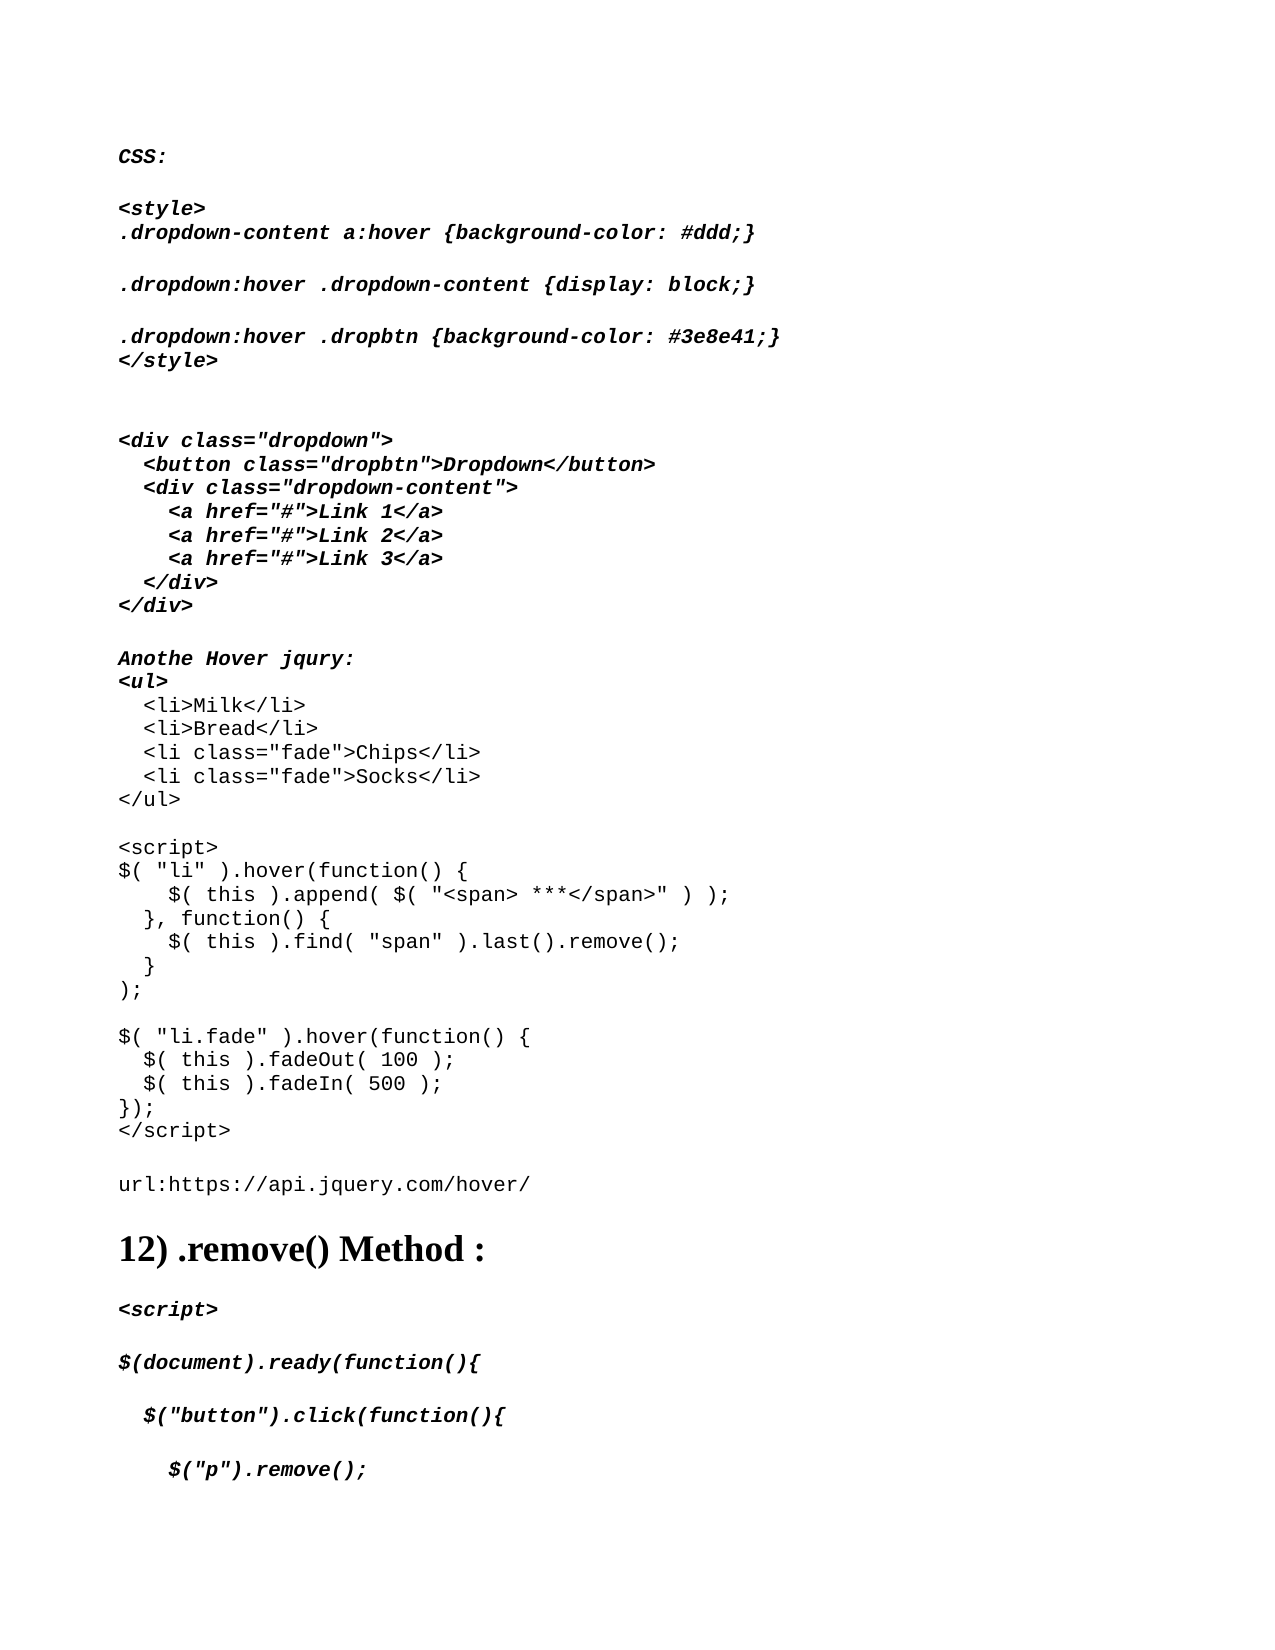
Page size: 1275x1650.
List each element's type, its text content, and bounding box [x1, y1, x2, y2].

text $( "li" ).hover(function() { [118, 860, 1157, 884]
text .dropdown:hover .dropdown-content {display: block;} [118, 274, 1157, 298]
text }); [118, 1097, 1157, 1120]
text <div class="dropdown-content"> [118, 477, 1157, 501]
text $( "li.fade" ).hover(function() { [118, 1026, 1157, 1049]
text $("p").remove(); [118, 1459, 1157, 1482]
text </div> [118, 572, 1157, 596]
text <ul> [118, 671, 1157, 695]
text } [118, 955, 1157, 978]
text $(document).ready(function(){ [118, 1352, 1157, 1376]
text $( this ).find( "span" ).last().remove(); [118, 931, 1157, 955]
text <a href="#">Link 3</a> [118, 548, 1157, 572]
text <button class="dropbtn">Dropdown</button> [118, 454, 1157, 477]
text $( this ).append( $( "<span> ***</span>" ) ); [118, 884, 1157, 908]
text <div class="dropdown"> [118, 430, 1157, 454]
text <li>Milk</li> [118, 695, 1157, 718]
text </script> [118, 1120, 1157, 1144]
text </div> [118, 596, 1157, 619]
text <li class="fade">Chips</li> [118, 742, 1157, 766]
text .dropdown:hover .dropbtn {background-color: #3e8e41;} [118, 326, 1157, 350]
text <style> [118, 198, 1157, 222]
text </style> [118, 350, 1157, 373]
text $( this ).fadeOut( 100 ); [118, 1049, 1157, 1073]
text CSS: [118, 146, 1157, 170]
text .dropdown-content a:hover {background-color: #ddd;} [118, 222, 1157, 246]
text 12) .remove() Method : [118, 1227, 1157, 1270]
text </ul> [118, 789, 1157, 813]
text <li>Bread</li> [118, 718, 1157, 742]
text <a href="#">Link 2</a> [118, 524, 1157, 548]
text ); [118, 978, 1157, 1002]
text }, function() { [118, 908, 1157, 931]
text Anothe Hover jqury: [118, 647, 1157, 671]
text <li class="fade">Socks</li> [118, 766, 1157, 789]
text $("button").click(function(){ [118, 1406, 1157, 1429]
text <a href="#">Link 1</a> [118, 501, 1157, 524]
text <script> [118, 837, 1157, 860]
text $( this ).fadeIn( 500 ); [118, 1073, 1157, 1097]
text <script> [118, 1299, 1157, 1323]
text url:https://api.jquery.com/hover/ [118, 1173, 1157, 1197]
